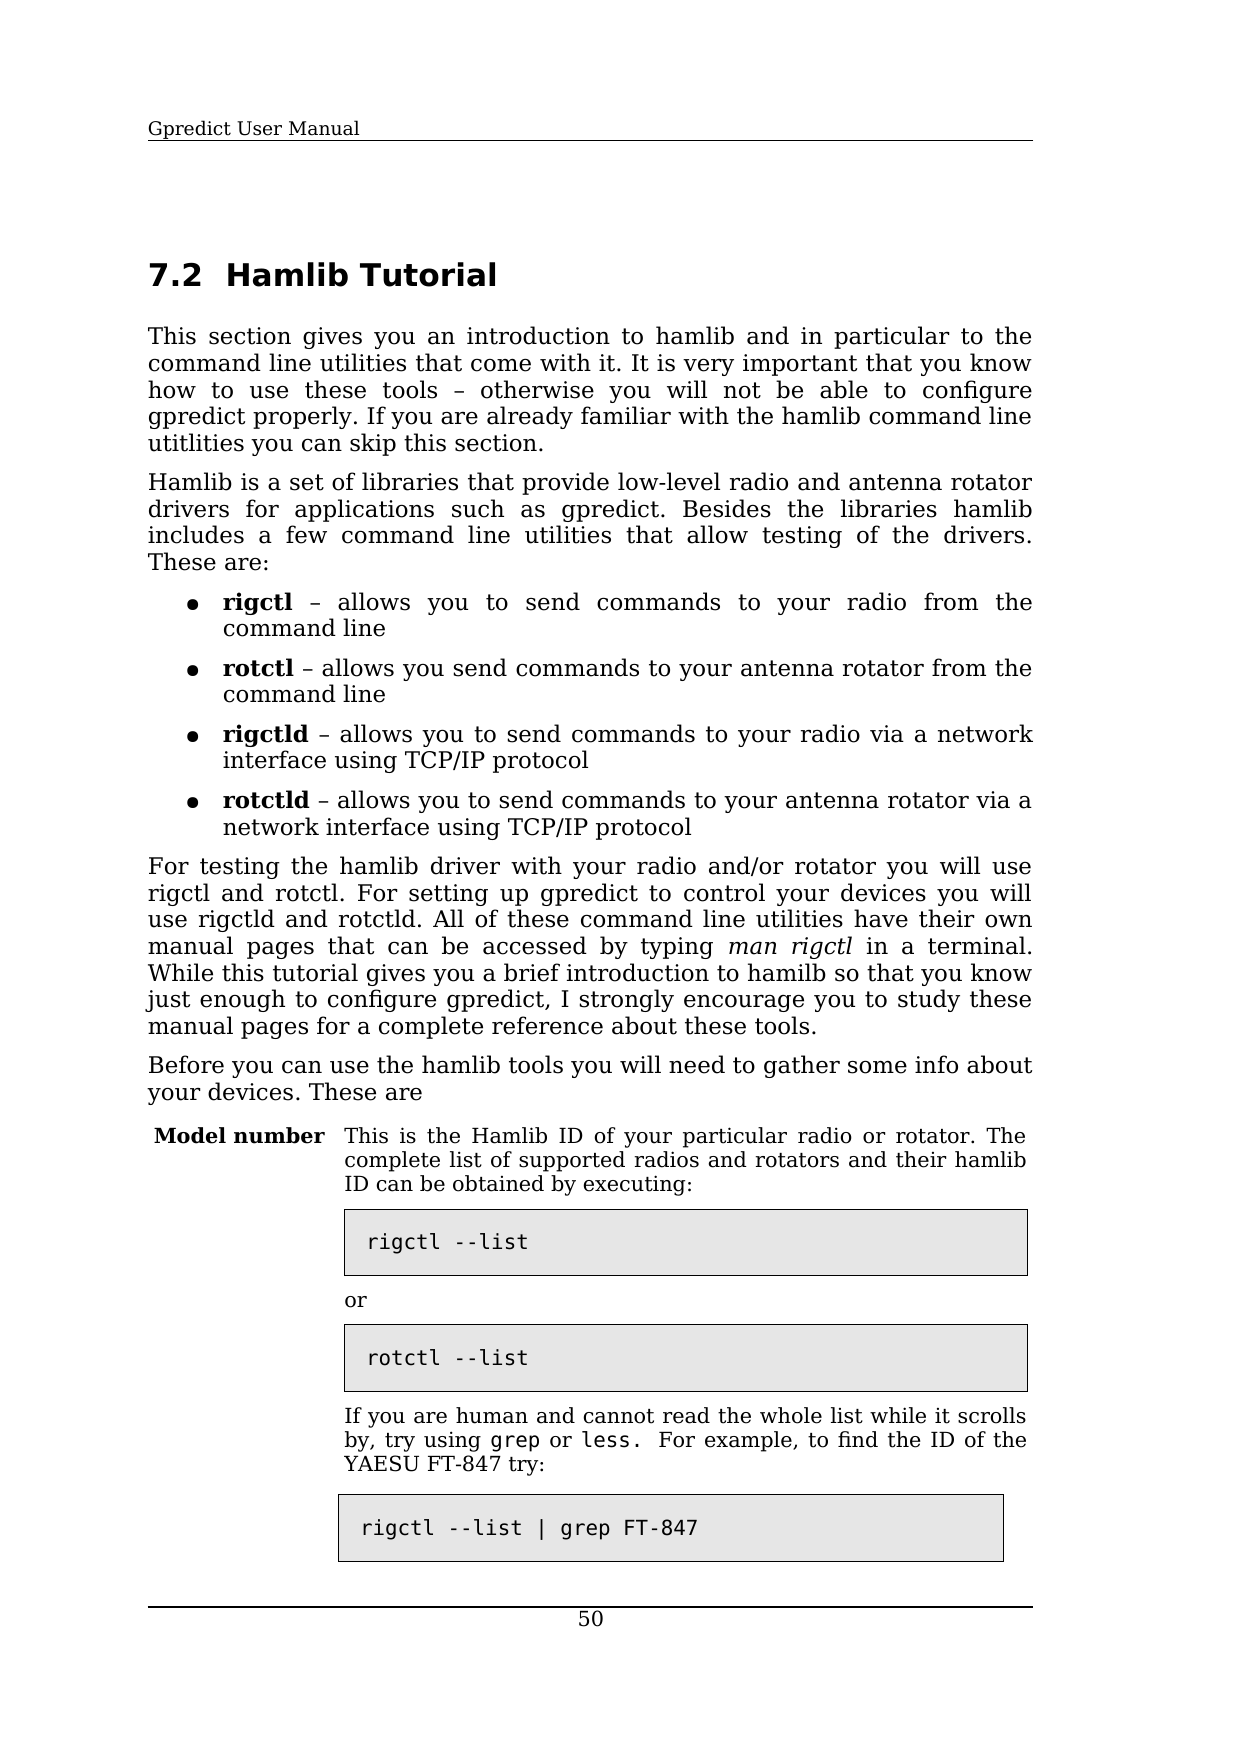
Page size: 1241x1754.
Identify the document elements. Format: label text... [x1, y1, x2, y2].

text Before you can use the hamlib tools you will need to gather some info about your devices. These are [148, 1052, 1033, 1106]
list rigctld – allows you to send commands to your radio via a network interface using TCP/IP protocol [185, 721, 1033, 774]
list rigctl – allows you to send commands to your radio from the command line [185, 588, 1033, 642]
list rotctl – allows you send commands to your antenna rotator from the command line [185, 654, 1033, 708]
list rotctld – allows you to send commands to your antenna rotator via a network interface using TCP/IP protocol [185, 787, 1033, 841]
text This section gives you an introduction to hamlib and in particular to the command line utilities that come with it. It is very important that you know how to use these tools – otherwise you will not be able to configure gpredict properly. If you are already familiar with the hamlib command line utitlities you can skip this section. [148, 323, 1033, 457]
table_header Model number [148, 1118, 338, 1562]
table_header This is the Hamlib ID of your particular radio or rotator. The complete list of supported radios and rotators and their hamlib ID can be obtained by executing: rigctl --list or rotctl --list If you are human and cannot read the whole list while it scrolls by, try using grep or less. For example, to find the ID of the YAESU FT-847 try: rigctl --list | grep FT-847 [338, 1118, 1033, 1562]
subtitle Hamlib Tutorial [148, 258, 1033, 294]
text Hamlib is a set of libraries that provide low-level radio and antenna rotator drivers for applications such as gpredict. Besides the libraries hamlib includes a few command line utilities that allow testing of the drivers. These are: [148, 469, 1033, 576]
text For testing the hamlib driver with your radio and/or rotator you will use rigctl and rotctl. For setting up gpredict to control your devices you will use rigctld and rotctld. All of these command line utilities have their own manual pages that can be accessed by typing man rigctl in a terminal. While this tutorial gives you a brief introduction to hamilb so that you know just enough to configure gpredict, I strongly encourage you to study these manual pages for a complete reference about these tools. [148, 853, 1033, 1040]
